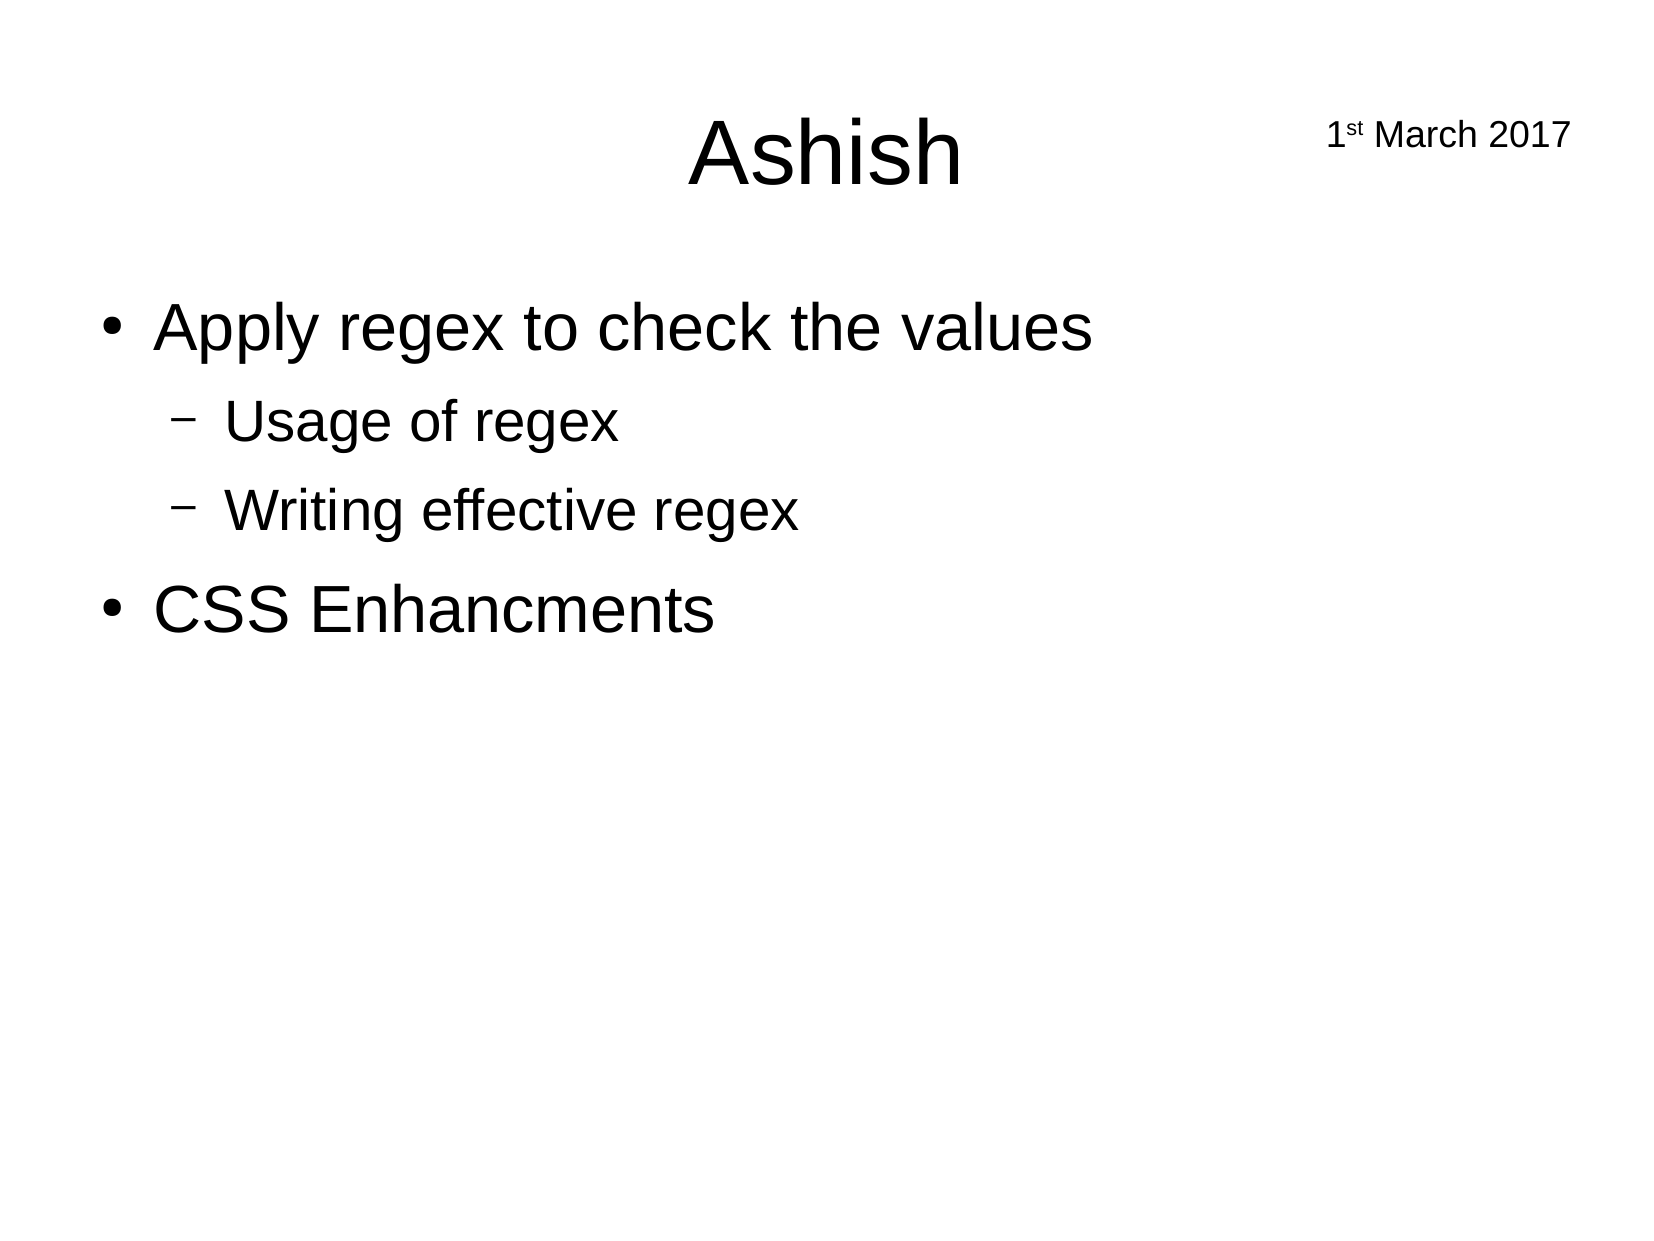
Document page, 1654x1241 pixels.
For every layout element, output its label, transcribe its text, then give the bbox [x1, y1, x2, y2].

list Apply regex to check the values Usage of regex Writing effective regex CSS Enhancments [82, 290, 1571, 1010]
title Ashish [82, 49, 1571, 257]
text_box 1st March 2017 [1311, 106, 1619, 165]
